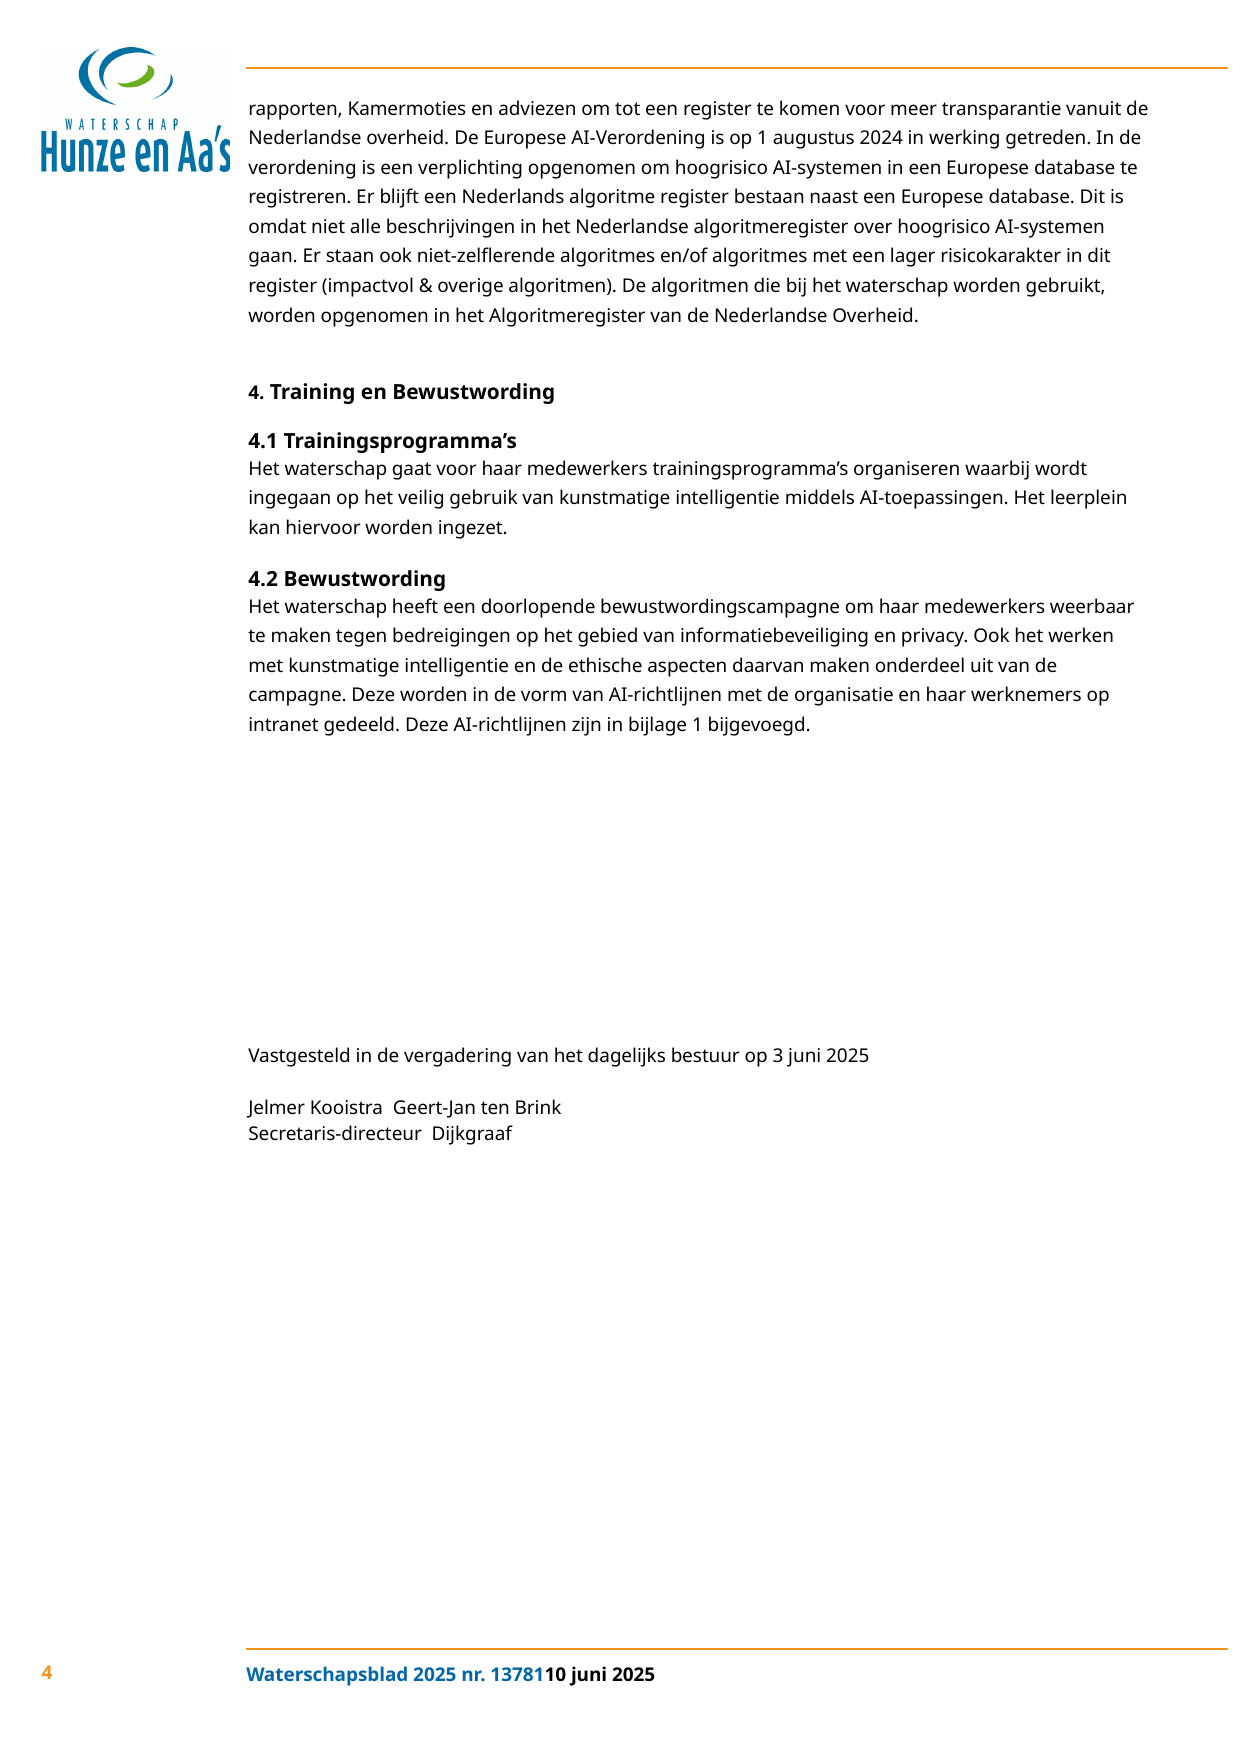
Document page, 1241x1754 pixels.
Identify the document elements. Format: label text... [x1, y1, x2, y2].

picture [183, 163, 191, 172]
text Het waterschap heeft een doorlopende bewustwordingscampagne om haar medewerkers weerbaar te maken tegen bedreigingen op het gebied van informatiebeveiliging en privacy. Ook het werken met kunstmatige intelligentie en de ethische aspecten daarvan maken onderdeel uit van de campagne. Deze worden in de vorm van AI-richtlijnen met de organisatie en haar werknemers op intranet gedeeld. Deze AI-richtlijnen zijn in bijlage 1 bijgevoegd. [248, 593, 1152, 737]
text Vastgesteld in de vergadering van het dagelijks bestuur op 3 juni 2025 [248, 1043, 1152, 1068]
picture [226, 145, 231, 156]
text rapporten, Kamermoties en adviezen om tot een register te komen voor meer transparantie vanuit de Nederlandse overheid. De Europese AI-Verordening is op 1 augustus 2024 in werking getreden. In de verordening is een verplichting opgenomen om hoogrisico AI-systemen in een Europese database te registreren. Er blijft een Nederlands algoritme register bestaan naast een Europese database. Dit is omdat niet alle beschrijvingen in het Nederlandse algoritmeregister over hoogrisico AI-systemen gaan. Er staan ook niet-zelflerende algoritmes en/of algoritmes met een lager risicokarakter in dit register (impactvol & overige algoritmen). De algoritmen die bij het waterschap worden gebruikt, worden opgenomen in het Algoritmeregister van de Nederlandse Overheid. [248, 95, 1152, 328]
text 4.2 Bewustwording [248, 564, 1152, 593]
text Het waterschap gaat voor haar medewerkers trainingsprogramma’s organiseren waarbij wordt ingegaan op het veilig gebruik van kunstmatige intelligentie middels AI-toepassingen. Het leerplein kan hiervoor worden ingezet. [248, 455, 1152, 540]
text 4.1 Trainingsprogramma’s [248, 426, 1152, 455]
picture [41, 47, 231, 172]
text 4. Training en Bewustwording [248, 377, 1152, 406]
text Jelmer Kooistra Geert-Jan ten Brink [248, 1094, 1152, 1120]
picture [47, 154, 51, 172]
text Secretaris-directeur Dijkgraaf [248, 1120, 1152, 1146]
